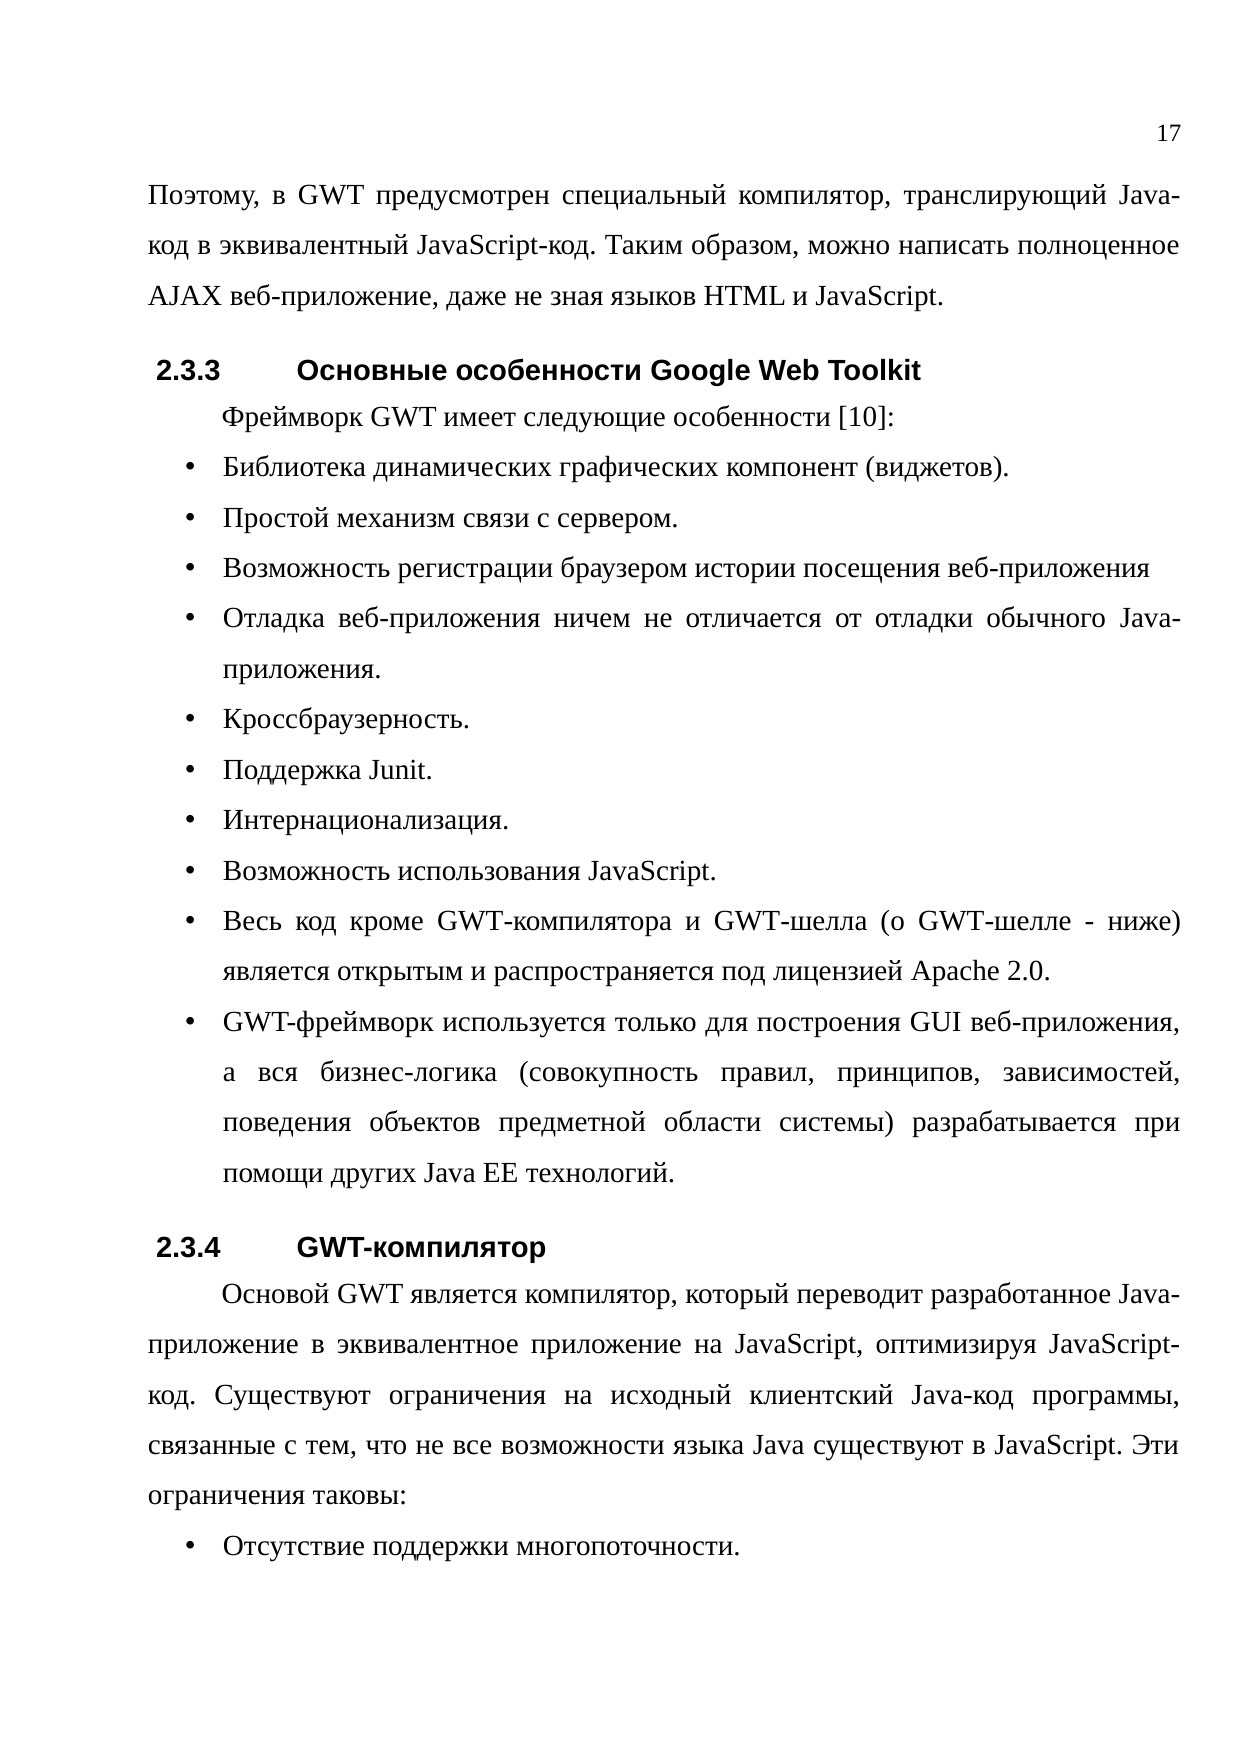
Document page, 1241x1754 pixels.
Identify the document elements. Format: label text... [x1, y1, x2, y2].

list Отладка веб-приложения ничем не отличается от отладки обычного Java-приложения. [185, 601, 1181, 684]
text Основой GWT является компилятор, который переводит разработанное Java-приложение в эквивалентное приложение на JavaScript, оптимизируя JavaScript-код. Существуют ограничения на исходный клиентский Java-код программы, связанные с тем, что не все возможности языка Java существуют в JavaScript. Эти ограничения таковы: [148, 1276, 1181, 1511]
list Библиотека динамических графических компонент (виджетов). [185, 449, 1181, 483]
list Отсутствие поддержки многопоточности. [185, 1528, 1181, 1561]
subtitle Основные особенности Google Web Toolkit [148, 353, 1181, 387]
subtitle GWT-компилятор [148, 1230, 1181, 1264]
text Фреймворк GWT имеет следующие особенности [10]: [148, 399, 1181, 433]
text Поэтому, в GWT предусмотрен специальный компилятор, транслирующий Java-код в эквивалентный JavaScript-код. Таким образом, можно написать полноценное AJAX веб-приложение, даже не зная языков HTML и JavaScript. [148, 177, 1181, 311]
list Возможность использования JavaScript. [185, 853, 1181, 886]
list Возможность регистрации браузером истории посещения веб-приложения [185, 550, 1181, 584]
list Интернационализация. [185, 802, 1181, 836]
list Простой механизм связи с сервером. [185, 500, 1181, 533]
list Поддержка Junit. [185, 752, 1181, 785]
list Весь код кроме GWT-компилятора и GWT-шелла (о GWT-шелле - ниже) является открытым и распространяется под лицензией Apache 2.0. [185, 903, 1181, 987]
list GWT-фреймворк используется только для построения GUI веб-приложения, а вся бизнес-логика (совокупность правил, принципов, зависимостей, поведения объектов предметной области системы) разрабатывается при помощи других Java EE технологий. [185, 1004, 1181, 1188]
list Кроссбраузерность. [185, 701, 1181, 735]
